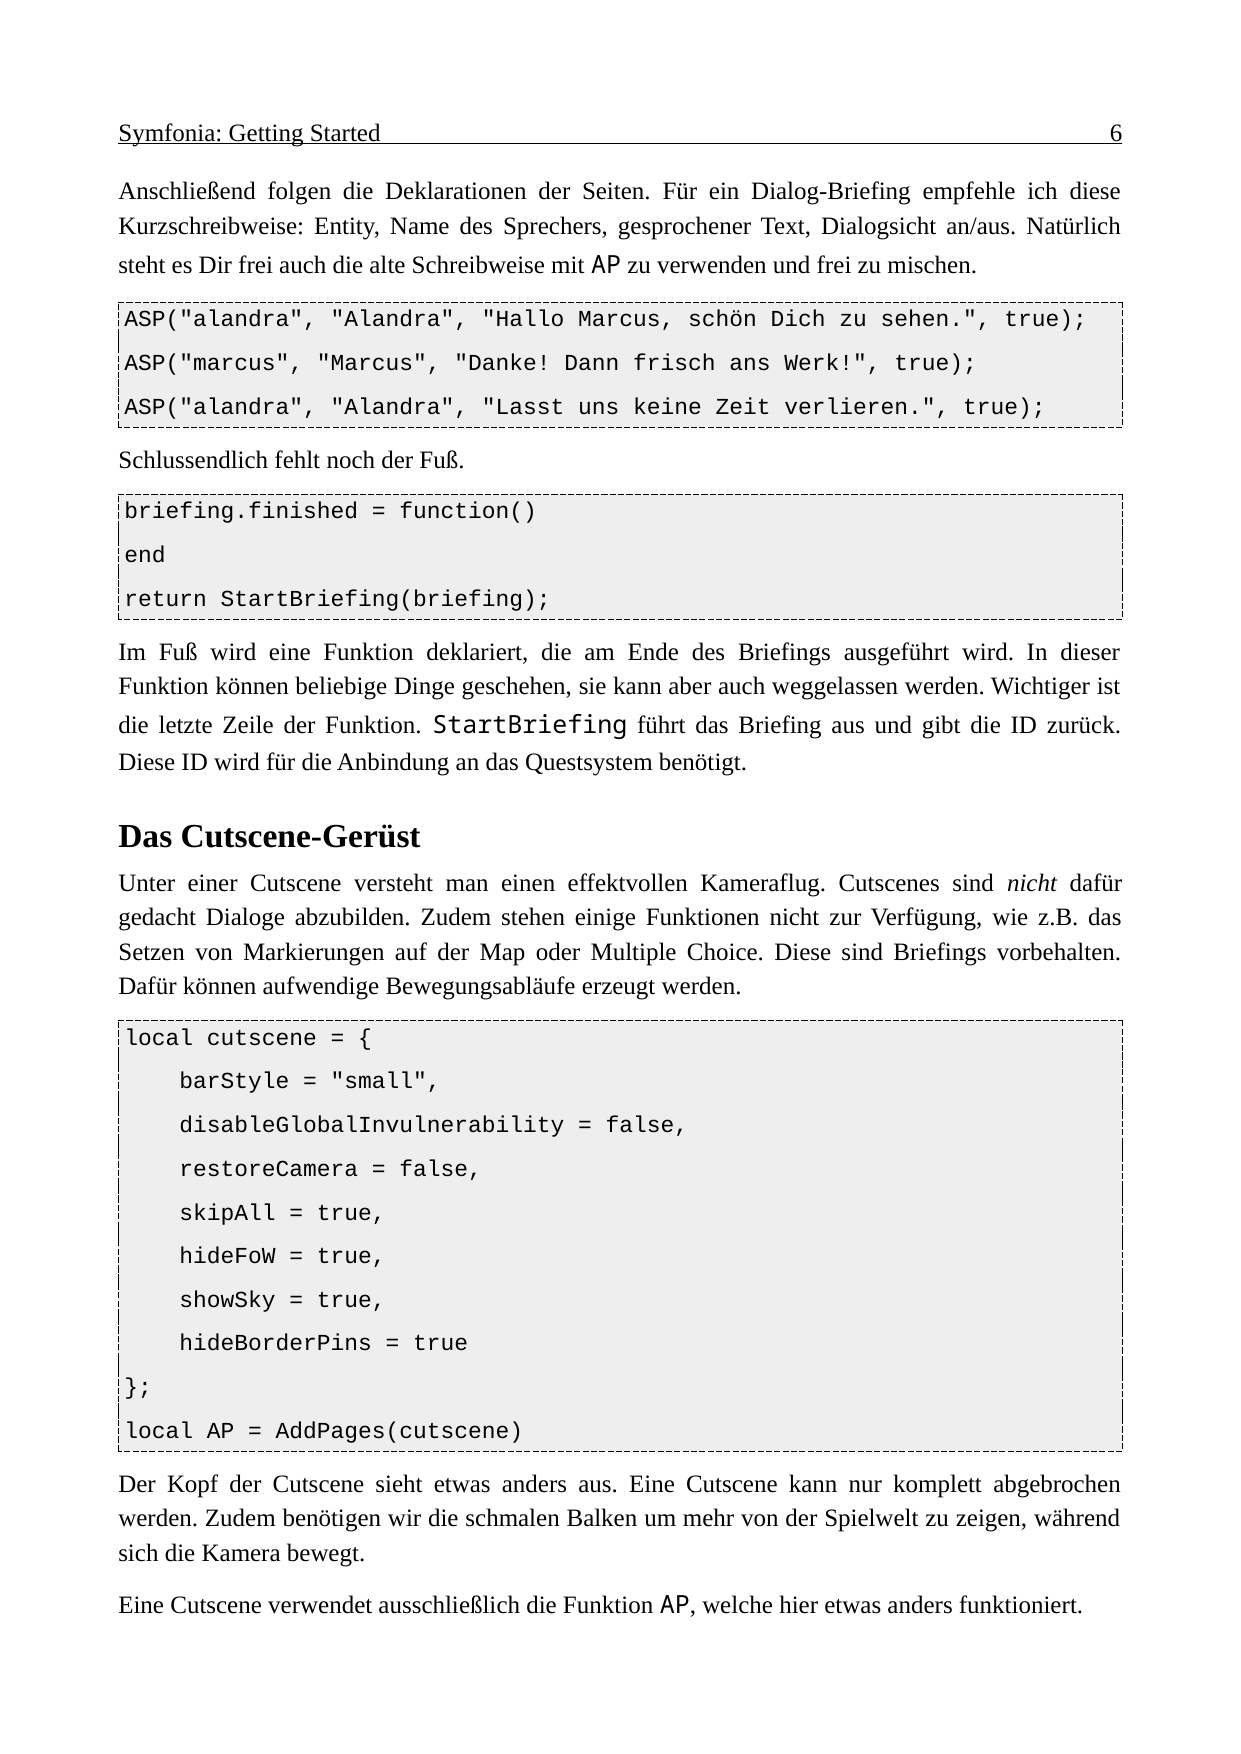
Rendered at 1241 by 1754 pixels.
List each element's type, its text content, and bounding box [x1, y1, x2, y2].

text ASP("alandra", "Alandra", "Lasst uns keine Zeit verlieren.", true); [118, 389, 1122, 427]
text local cutscene = { [118, 1020, 1122, 1052]
text Anschließend folgen die Deklarationen der Seiten. Für ein Dialog-Briefing empfehle ich diese Kurzschreibweise: Entity, Name des Sprechers, gesprochener Text, Dialogsicht an/aus. Natürlich steht es Dir frei auch die alte Schreibweise mit AP zu verwenden und frei zu mischen. [118, 176, 1122, 280]
text local AP = AddPages(cutscene) [118, 1413, 1122, 1451]
text Der Kopf der Cutscene sieht etwas anders aus. Eine Cutscene kann nur komplett abgebrochen werden. Zudem benötigen wir die schmalen Balken um mehr von der Spielwelt zu zeigen, während sich die Kamera bewegt. [118, 1469, 1122, 1566]
text showSky = true, [118, 1282, 1122, 1314]
text }; [118, 1369, 1122, 1401]
text hideBorderPins = true [118, 1326, 1122, 1358]
text ASP("alandra", "Alandra", "Hallo Marcus, schön Dich zu sehen.", true); [118, 302, 1122, 334]
text Unter einer Cutscene versteht man einen effektvollen Kameraflug. Cutscenes sind nicht dafür gedacht Dialoge abzubilden. Zudem stehen einige Funktionen nicht zur Verfügung, wie z.B. das Setzen von Markierungen auf der Map oder Multiple Choice. Diese sind Briefings vorbehalten. Dafür können aufwendige Bewegungsabläufe erzeugt werden. [118, 868, 1122, 1000]
text hideFoW = true, [118, 1238, 1122, 1270]
text ASP("marcus", "Marcus", "Danke! Dann frisch ans Werk!", true); [118, 345, 1122, 377]
text skipAll = true, [118, 1195, 1122, 1227]
text disableGlobalInvulnerability = false, [118, 1107, 1122, 1139]
text end [118, 537, 1122, 569]
text Im Fuß wird eine Funktion deklariert, die am Ende des Briefings ausgeführt wird. In dieser Funktion können beliebige Dinge geschehen, sie kann aber auch weggelassen werden. Wichtiger ist die letzte Zeile der Funktion. StartBriefing führt das Briefing aus und gibt die ID zurück. Diese ID wird für die Anbindung an das Questsystem benötigt. [118, 637, 1122, 775]
text Schlussendlich fehlt noch der Fuß. [118, 445, 1122, 473]
text Eine Cutscene verwendet ausschließlich die Funktion AP, welche hier etwas anders funktioniert. [118, 1587, 1122, 1621]
text barStyle = "small", [118, 1064, 1122, 1096]
text return StartBriefing(briefing); [118, 581, 1122, 619]
text restoreCamera = false, [118, 1151, 1122, 1183]
text briefing.finished = function() [118, 494, 1122, 526]
subtitle Das Cutscene-Gerüst [118, 817, 1122, 855]
